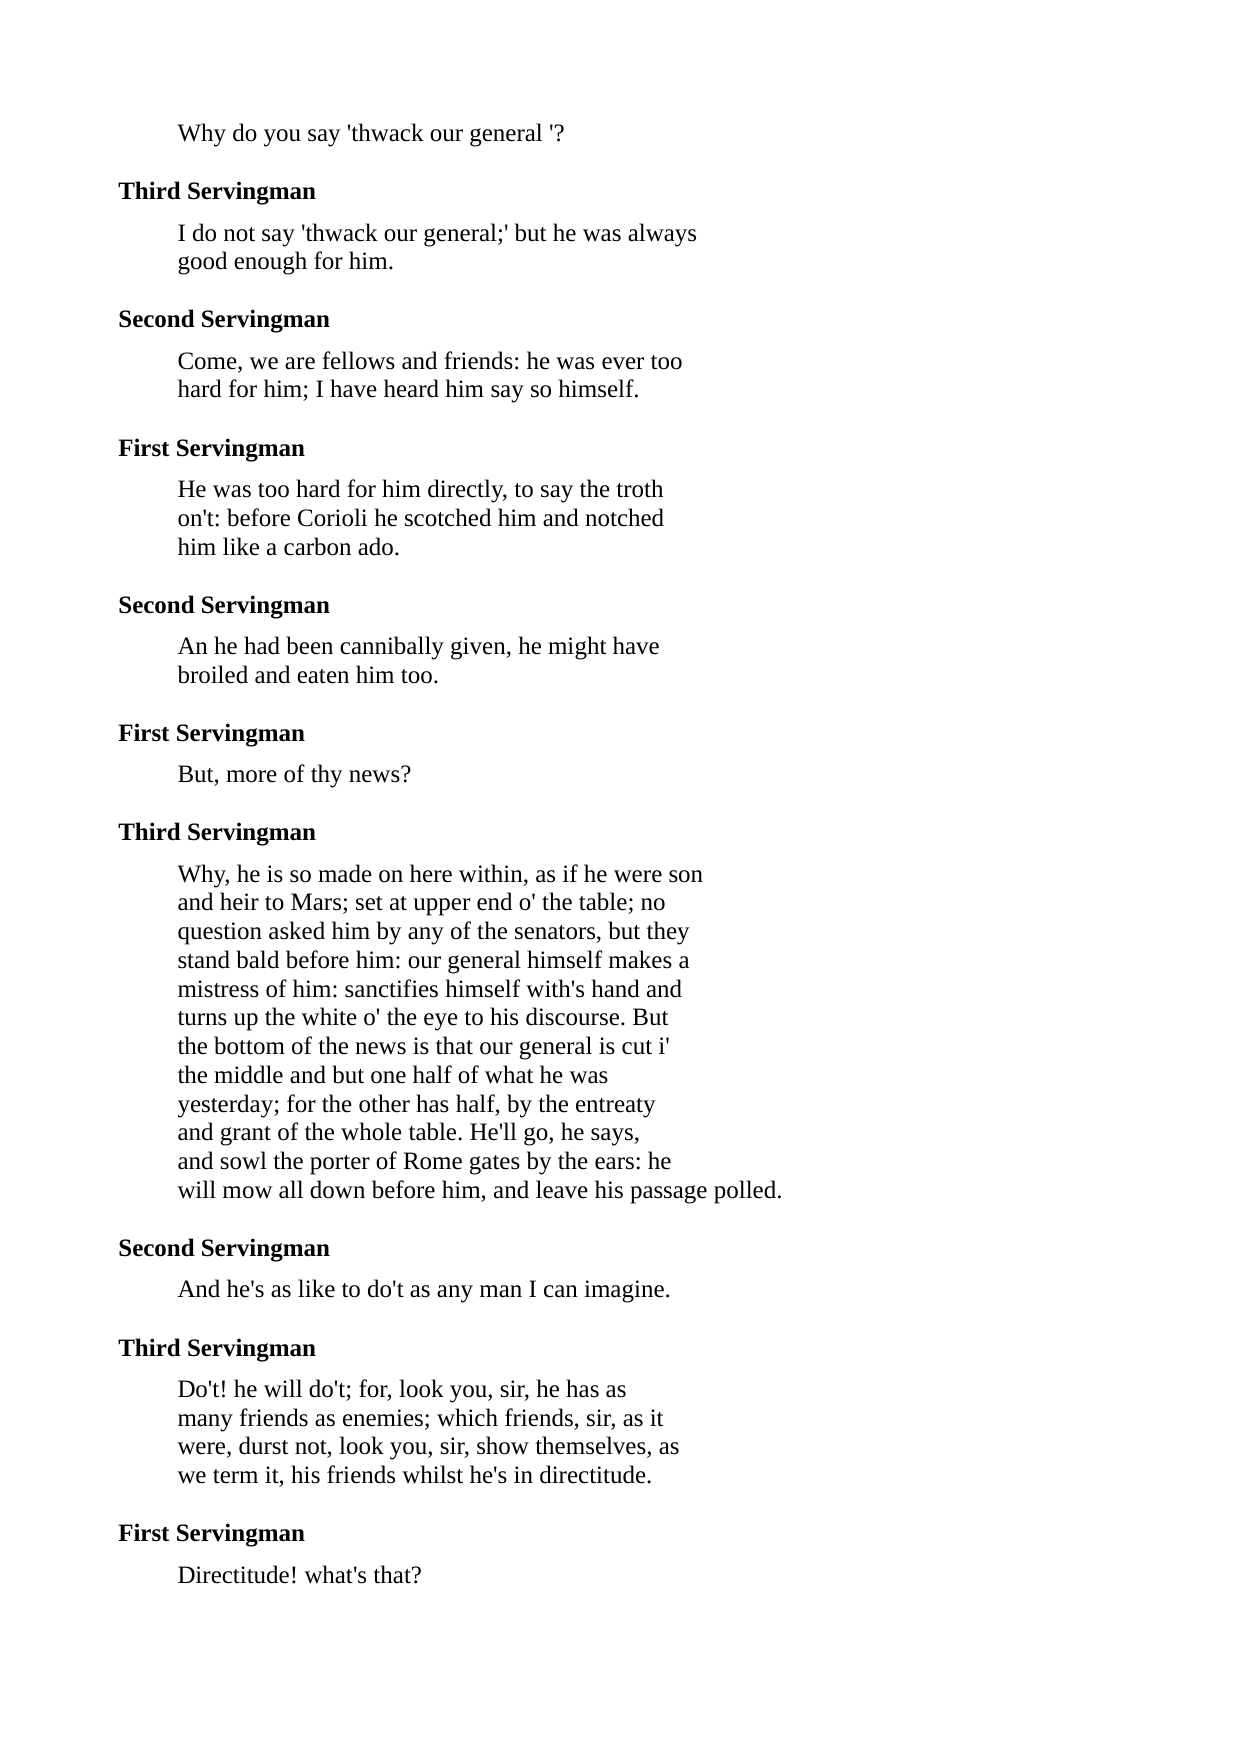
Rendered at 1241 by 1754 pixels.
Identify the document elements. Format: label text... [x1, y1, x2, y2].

text But, more of thy news? [177, 759, 1063, 788]
text I do not say 'thwack our general;' but he was always good enough for him. [177, 218, 1063, 275]
text Why, he is so made on here within, as if he were son and heir to Mars; set at upper end o' the table; no question asked him by any of the senators, but they stand bald before him: our general himself makes a mistress of him: sanctifies himself with's hand and turns up the white o' the eye to his discourse. But the bottom of the news is that our general is cut i' the middle and but one half of what he was yesterday; for the other has half, by the entreaty and grant of the whole table. He'll go, he says, and sowl the porter of Rome gates by the ears: he will mow all down before him, and leave his passage polled. [177, 859, 1063, 1204]
text Directitude! what's that? [177, 1560, 1063, 1588]
text He was too hard for him directly, to say the troth on't: before Corioli he scotched him and notched him like a carbon ado. [177, 474, 1063, 560]
text Third Servingman [118, 817, 1122, 846]
text Why do you say 'thwack our general '? [177, 118, 1063, 147]
text Third Servingman [118, 1333, 1122, 1361]
text First Servingman [118, 718, 1122, 747]
text Second Servingman [118, 590, 1122, 618]
text Third Servingman [118, 176, 1122, 205]
text Second Servingman [118, 304, 1122, 333]
text Second Servingman [118, 1233, 1122, 1262]
text And he's as like to do't as any man I can imagine. [177, 1274, 1063, 1303]
text An he had been cannibally given, he might have broiled and eaten him too. [177, 631, 1063, 688]
text First Servingman [118, 433, 1122, 462]
text Do't! he will do't; for, look you, sir, he has as many friends as enemies; which friends, sir, as it were, durst not, look you, sir, show themselves, as we term it, his friends whilst he's in directitude. [177, 1374, 1063, 1489]
text Come, we are fellows and friends: he was ever too hard for him; I have heard him say so himself. [177, 346, 1063, 403]
text First Servingman [118, 1518, 1122, 1547]
